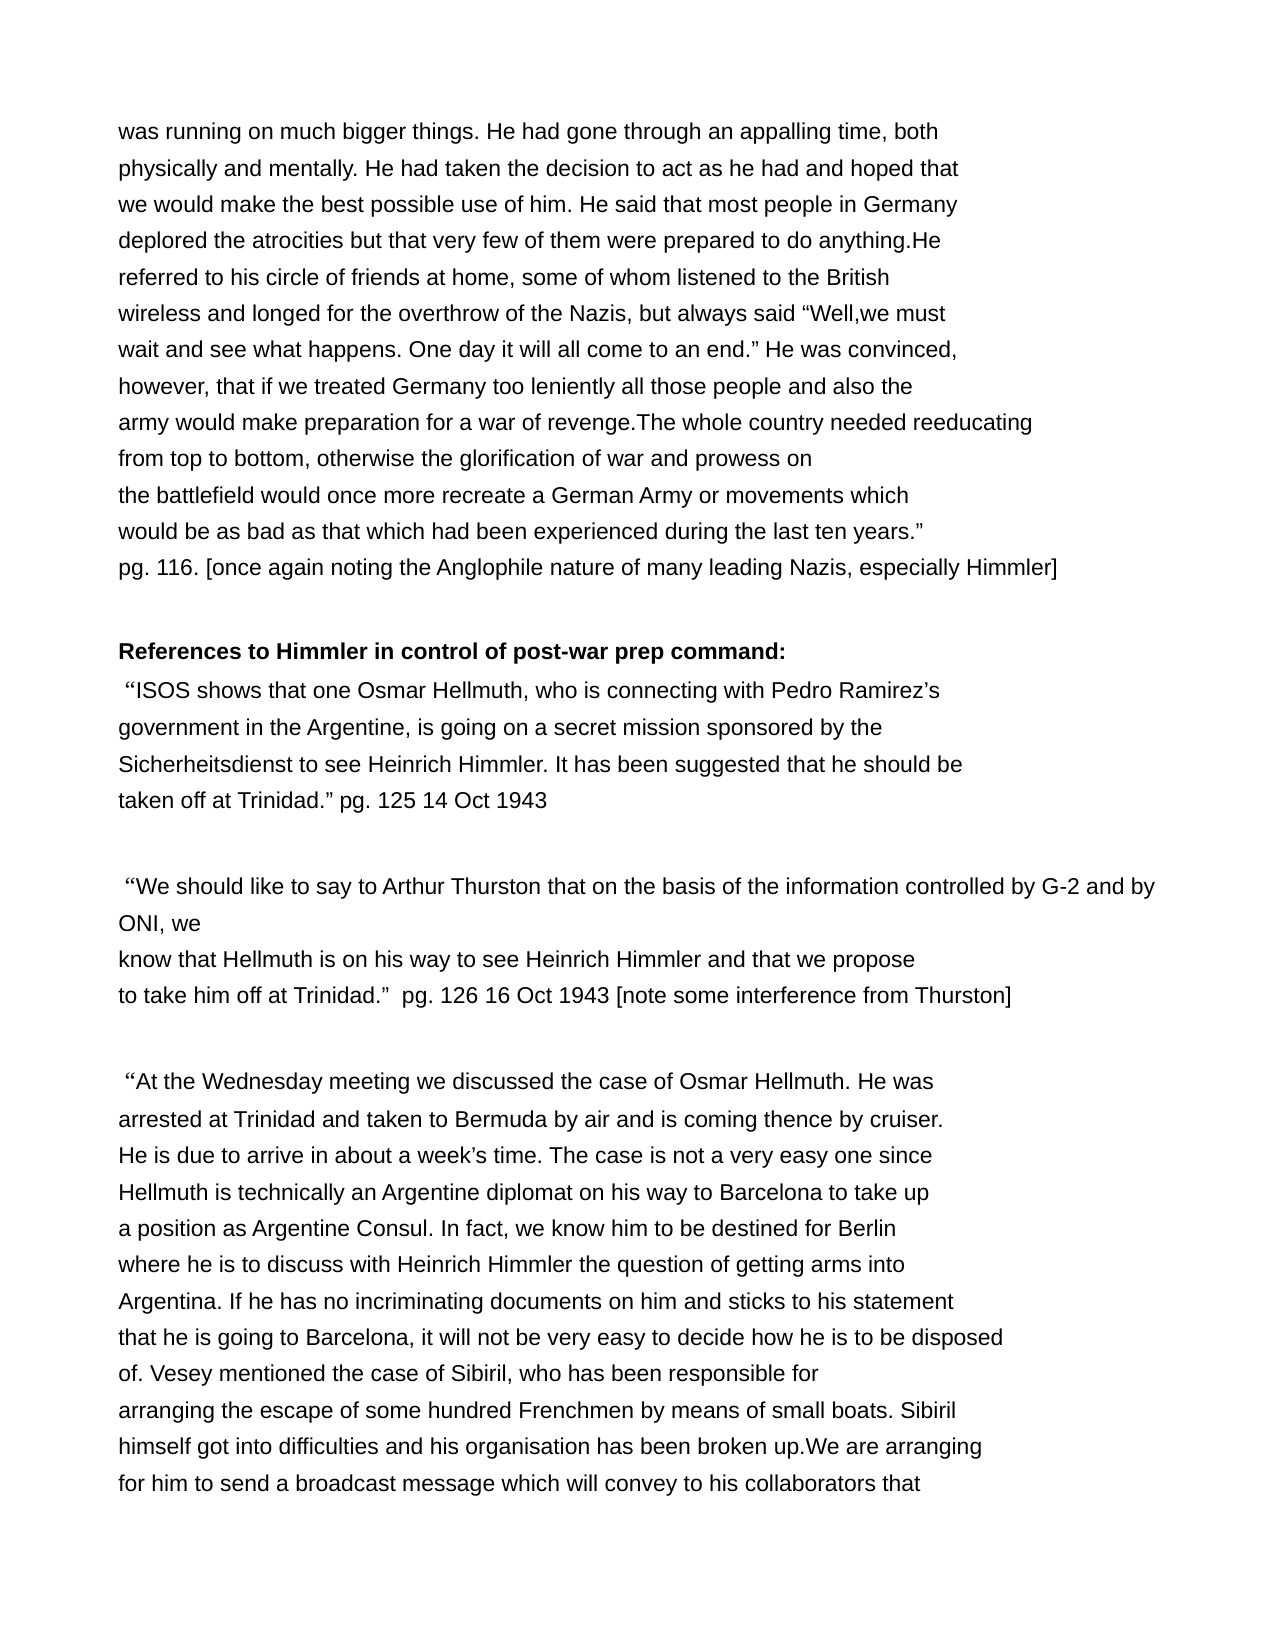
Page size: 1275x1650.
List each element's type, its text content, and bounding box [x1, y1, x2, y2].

text that he is going to Barcelona, it will not be very easy to decide how he is to be disposed [118, 1324, 1157, 1350]
text to take him off at Trinidad.” pg. 126 16 Oct 1943 [note some interference from Thurston] [118, 982, 1157, 1009]
text arranging the escape of some hundred Frenchmen by means of small boats. Sibiril [118, 1397, 1157, 1423]
text arrested at Trinidad and taken to Bermuda by air and is coming thence by cruiser. [118, 1106, 1157, 1132]
text army would make preparation for a war of revenge.The whole country needed reeducating [118, 409, 1157, 435]
text where he is to discuss with Heinrich Himmler the question of getting arms into [118, 1251, 1157, 1278]
text wireless and longed for the overthrow of the Nazis, but always said “Well,we must [118, 300, 1157, 326]
text of. Vesey mentioned the case of Sibiril, who has been responsible for [118, 1360, 1157, 1387]
text the battlefield would once more recreate a German Army or movements which [118, 482, 1157, 508]
text himself got into difficulties and his organisation has been broken up.We are arranging [118, 1433, 1157, 1459]
text “ISOS shows that one Osmar Hellmuth, who is connecting with Pedro Ramirez’s [118, 675, 1157, 703]
text a position as Argentine Consul. In fact, we know him to be destined for Berlin [118, 1215, 1157, 1241]
text Sicherheitsdienst to see Heinrich Himmler. It has been suggested that he should be [118, 751, 1157, 777]
text References to Himmler in control of post-war prep command: [118, 638, 1157, 665]
text Hellmuth is technically an Argentine diplomat on his way to Barcelona to take up [118, 1179, 1157, 1205]
text He is due to arrive in about a week’s time. The case is not a very easy one since [118, 1142, 1157, 1169]
text referred to his circle of friends at home, some of whom listened to the British [118, 263, 1157, 290]
text physically and mentally. He had taken the decision to act as he had and hoped that [118, 154, 1157, 181]
text wait and see what happens. One day it will all come to an end.” He was convinced, [118, 336, 1157, 363]
text pg. 116. [once again noting the Anglophile nature of many leading Nazis, especially Himmler] [118, 554, 1157, 581]
text government in the Argentine, is going on a secret mission sponsored by the [118, 714, 1157, 741]
text however, that if we treated Germany too leniently all those people and also the [118, 373, 1157, 399]
text Argentina. If he has no incriminating documents on him and sticks to his statement [118, 1288, 1157, 1314]
text for him to send a broadcast message which will convey to his collaborators that [118, 1469, 1157, 1496]
text know that Hellmuth is on his way to see Heinrich Himmler and that we propose [118, 946, 1157, 972]
text was running on much bigger things. He had gone through an appalling time, both [118, 118, 1157, 144]
text taken off at Trinidad.” pg. 125 14 Oct 1943 [118, 787, 1157, 813]
text would be as bad as that which had been experienced during the last ten years.” [118, 518, 1157, 544]
text “We should like to say to Arthur Thurston that on the basis of the information controlled by G-2 and by ONI, we [118, 871, 1157, 936]
text we would make the best possible use of him. He said that most people in Germany [118, 191, 1157, 217]
text “At the Wednesday meeting we discussed the case of Osmar Hellmuth. He was [118, 1066, 1157, 1095]
text deplored the atrocities but that very few of them were prepared to do anything.He [118, 227, 1157, 253]
text from top to bottom, otherwise the glorification of war and prowess on [118, 445, 1157, 472]
